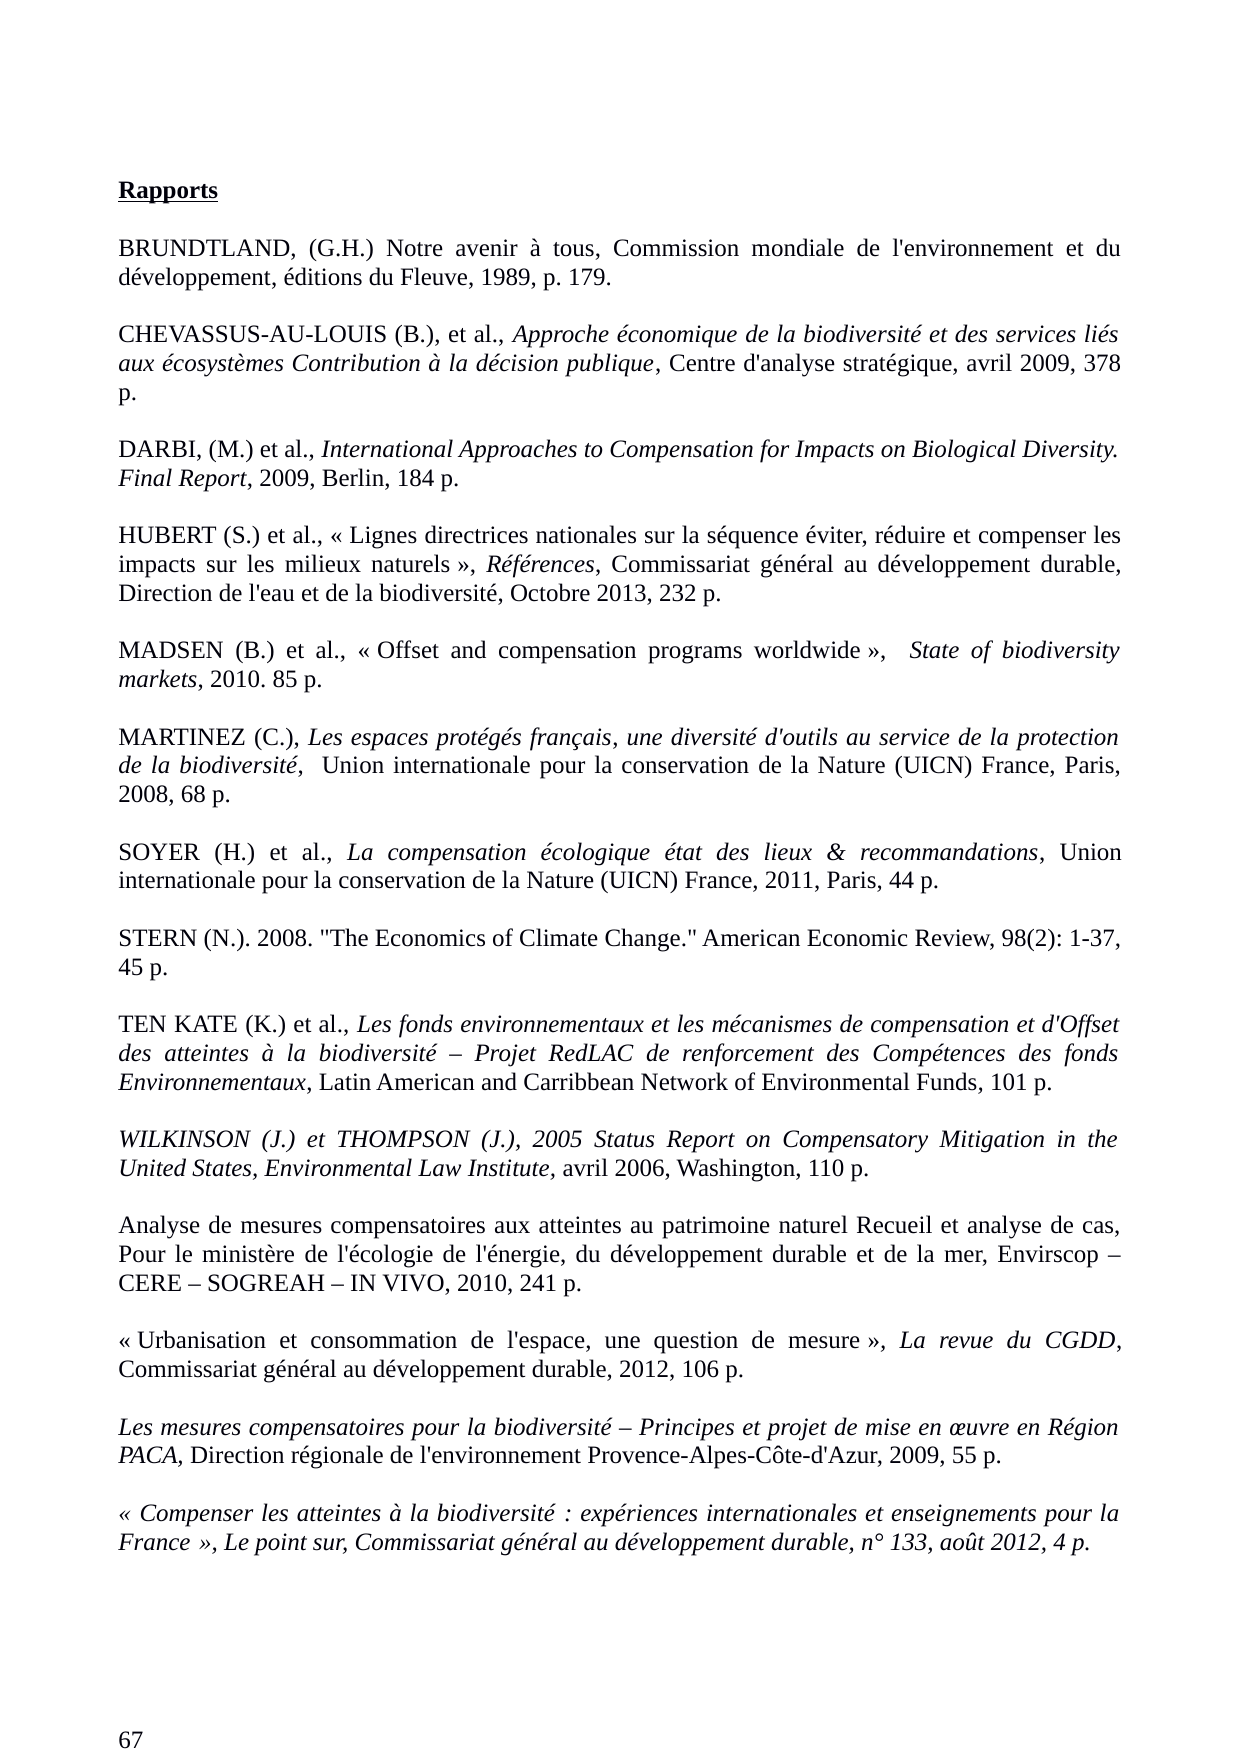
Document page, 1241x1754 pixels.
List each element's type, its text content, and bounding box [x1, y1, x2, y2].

text MARTINEZ (C.), Les espaces protégés français, une diversité d'outils au service de la protection de la biodiversité, Union internationale pour la conservation de la Nature (UICN) France, Paris, 2008, 68 p. [118, 722, 1122, 808]
text BRUNDTLAND, (G.H.) Notre avenir à tous, Commission mondiale de l'environnement et du développement, éditions du Fleuve, 1989, p. 179. [118, 233, 1122, 291]
text MADSEN (B.) et al., « Offset and compensation programs worldwide », State of biodiversity markets, 2010. 85 p. [118, 636, 1122, 693]
text Analyse de mesures compensatoires aux atteintes au patrimoine naturel Recueil et analyse de cas, Pour le ministère de l'écologie de l'énergie, du développement durable et de la mer, Envirscop – CERE – SOGREAH – IN VIVO, 2010, 241 p. [118, 1211, 1122, 1297]
text « Urbanisation et consommation de l'espace, une question de mesure », La revue du CGDD, Commissariat général au développement durable, 2012, 106 p. [118, 1326, 1122, 1383]
text Les mesures compensatoires pour la biodiversité – Principes et projet de mise en œuvre en Région PACA, Direction régionale de l'environnement Provence-Alpes-Côte-d'Azur, 2009, 55 p. [118, 1412, 1122, 1469]
text TEN KATE (K.) et al., Les fonds environnementaux et les mécanismes de compensation et d'Offset des atteintes à la biodiversité – Projet RedLAC de renforcement des Compétences des fonds Environnementaux, Latin American and Carribbean Network of Environmental Funds, 101 p. [118, 1009, 1122, 1096]
text SOYER (H.) et al., La compensation écologique état des lieux & recommandations, Union internationale pour la conservation de la Nature (UICN) France, 2011, Paris, 44 p. [118, 837, 1122, 894]
text « Compenser les atteintes à la biodiversité : expériences internationales et enseignements pour la France », Le point sur, Commissariat général au développement durable, n° 133, août 2012, 4 p. [118, 1498, 1122, 1556]
text CHEVASSUS-AU-LOUIS (B.), et al., Approche économique de la biodiversité et des services liés aux écosystèmes Contribution à la décision publique, Centre d'analyse stratégique, avril 2009, 378 p. [118, 319, 1122, 406]
text HUBERT (S.) et al., « Lignes directrices nationales sur la séquence éviter, réduire et compenser les impacts sur les milieux naturels », Références, Commissariat général au développement durable, Direction de l'eau et de la biodiversité, Octobre 2013, 232 p. [118, 521, 1122, 607]
text WILKINSON (J.) et THOMPSON (J.), 2005 Status Report on Compensatory Mitigation in the United States, Environmental Law Institute, avril 2006, Washington, 110 p. [118, 1124, 1122, 1182]
text DARBI, (M.) et al., International Approaches to Compensation for Impacts on Biological Diversity. Final Report, 2009, Berlin, 184 p. [118, 434, 1122, 492]
text Rapports [118, 176, 1122, 204]
text STERN (N.). 2008. "The Economics of Climate Change." American Economic Review, 98(2): 1-37, 45 p. [118, 923, 1122, 981]
